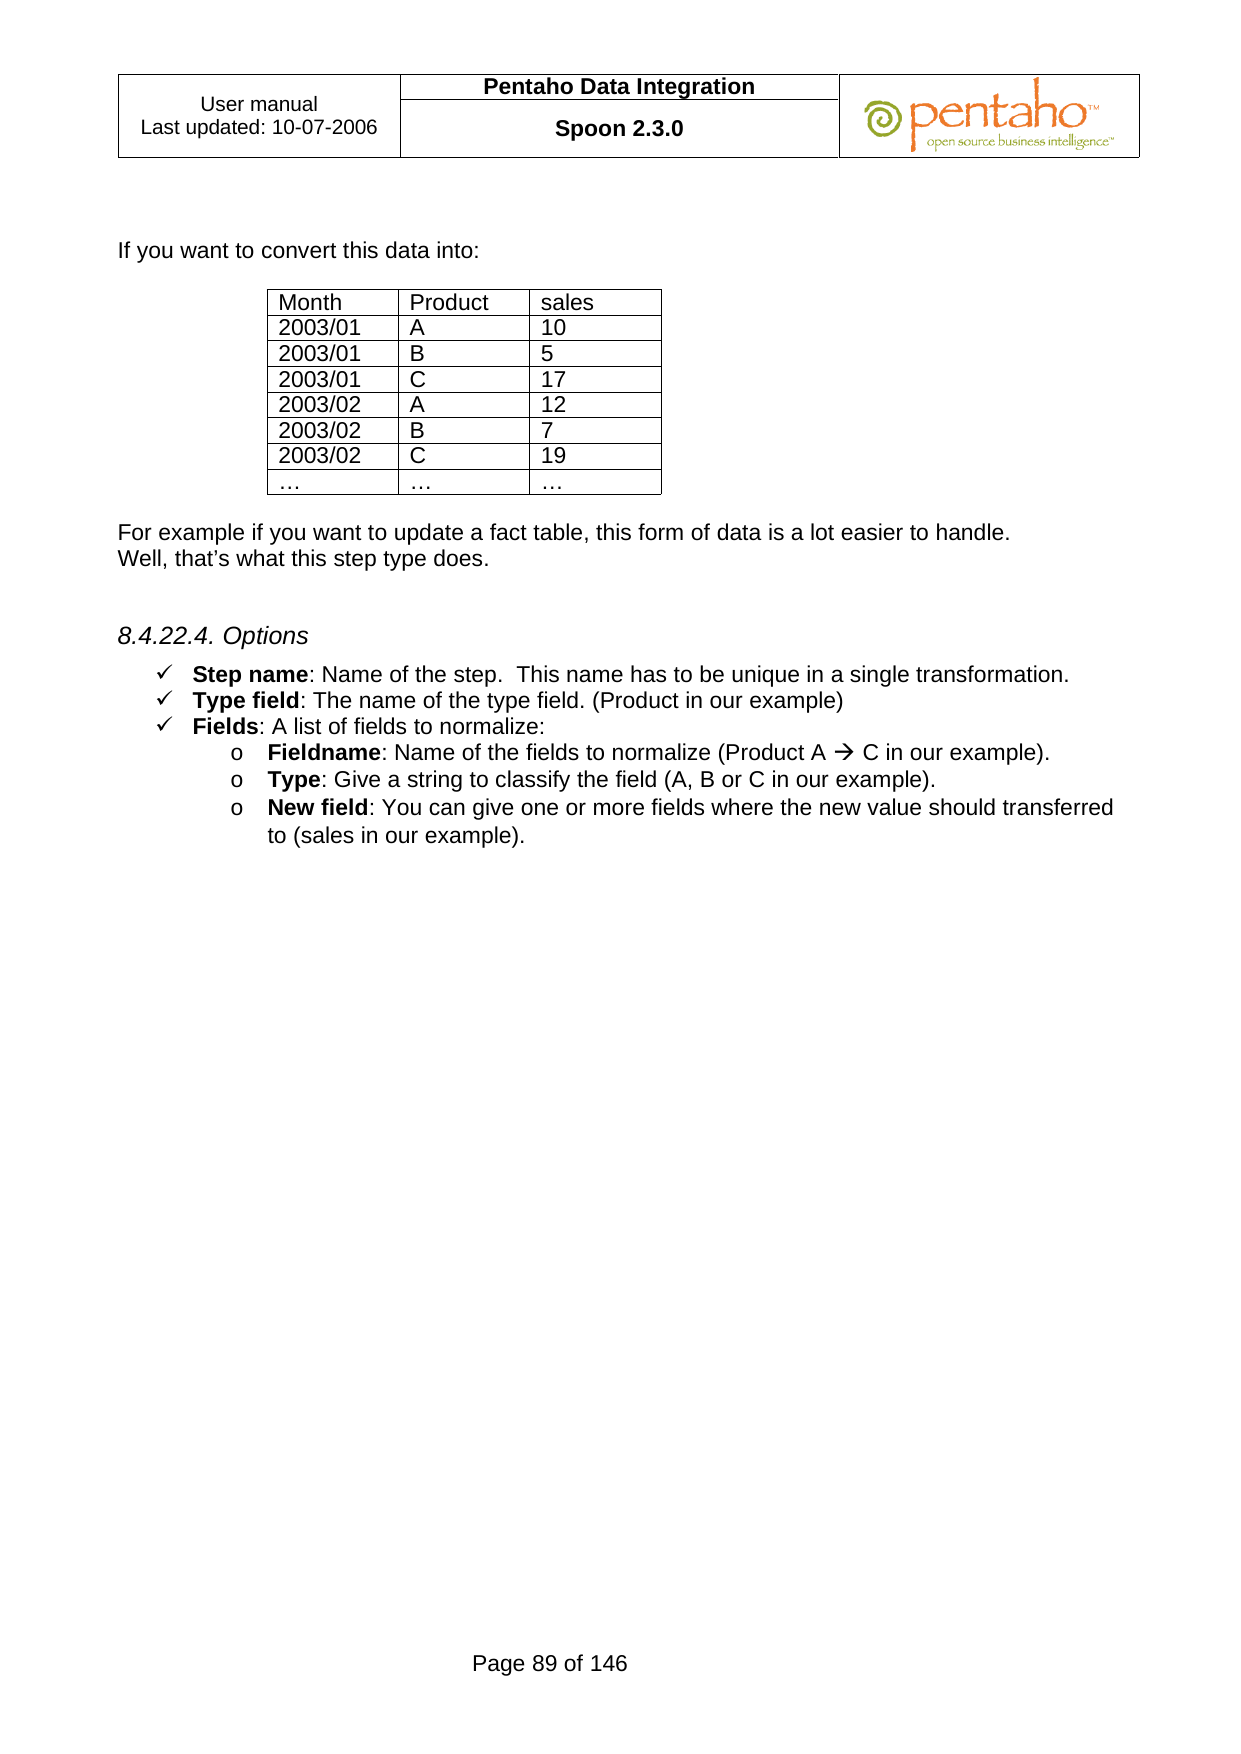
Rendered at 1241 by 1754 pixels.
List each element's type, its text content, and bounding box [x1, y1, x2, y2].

list Fields: A list of fields to normalize: [155, 713, 1137, 739]
table_cell 2003/01 [268, 341, 398, 366]
list Type field: The name of the type field. (Product in our example) [155, 688, 1137, 713]
list Fieldname: Name of the fields to normalize (Product A  C in our example). [230, 739, 1137, 767]
subtitle Options [117, 621, 1137, 649]
table_cell 7 [530, 418, 661, 443]
table_header Month [268, 290, 398, 315]
table_cell 10 [530, 316, 661, 340]
list Step name: Name of the step. This name has to be unique in a single transformation. [155, 662, 1137, 688]
table_cell … [268, 470, 398, 494]
table_cell C [399, 367, 529, 392]
table_cell … [530, 470, 661, 494]
table_cell 12 [530, 393, 661, 417]
table_cell 2003/02 [268, 418, 398, 443]
table_cell 2003/01 [268, 316, 398, 340]
table_header Product [399, 290, 529, 315]
table_cell A [399, 316, 529, 340]
table_cell 2003/02 [268, 393, 398, 417]
list Type: Give a string to classify the field (A, B or C in our example). [230, 767, 1137, 794]
table_cell B [399, 341, 529, 366]
text For example if you want to update a fact table, this form of data is a lot easier to handle. [117, 520, 1137, 545]
table_cell 2003/02 [268, 444, 398, 469]
text Well, that’s what this step type does. [117, 545, 1137, 571]
list New field: You can give one or more fields where the new value should transferred to (sales in our example). [230, 794, 1137, 848]
text If you want to convert this data into: [117, 238, 1137, 264]
table_cell A [399, 393, 529, 417]
table_cell … [399, 470, 529, 494]
table_header sales [530, 290, 661, 315]
table_cell 17 [530, 367, 661, 392]
table_cell 5 [530, 341, 661, 366]
table_cell C [399, 444, 529, 469]
table_cell 2003/01 [268, 367, 398, 392]
table_cell B [399, 418, 529, 443]
table_cell 19 [530, 444, 661, 469]
